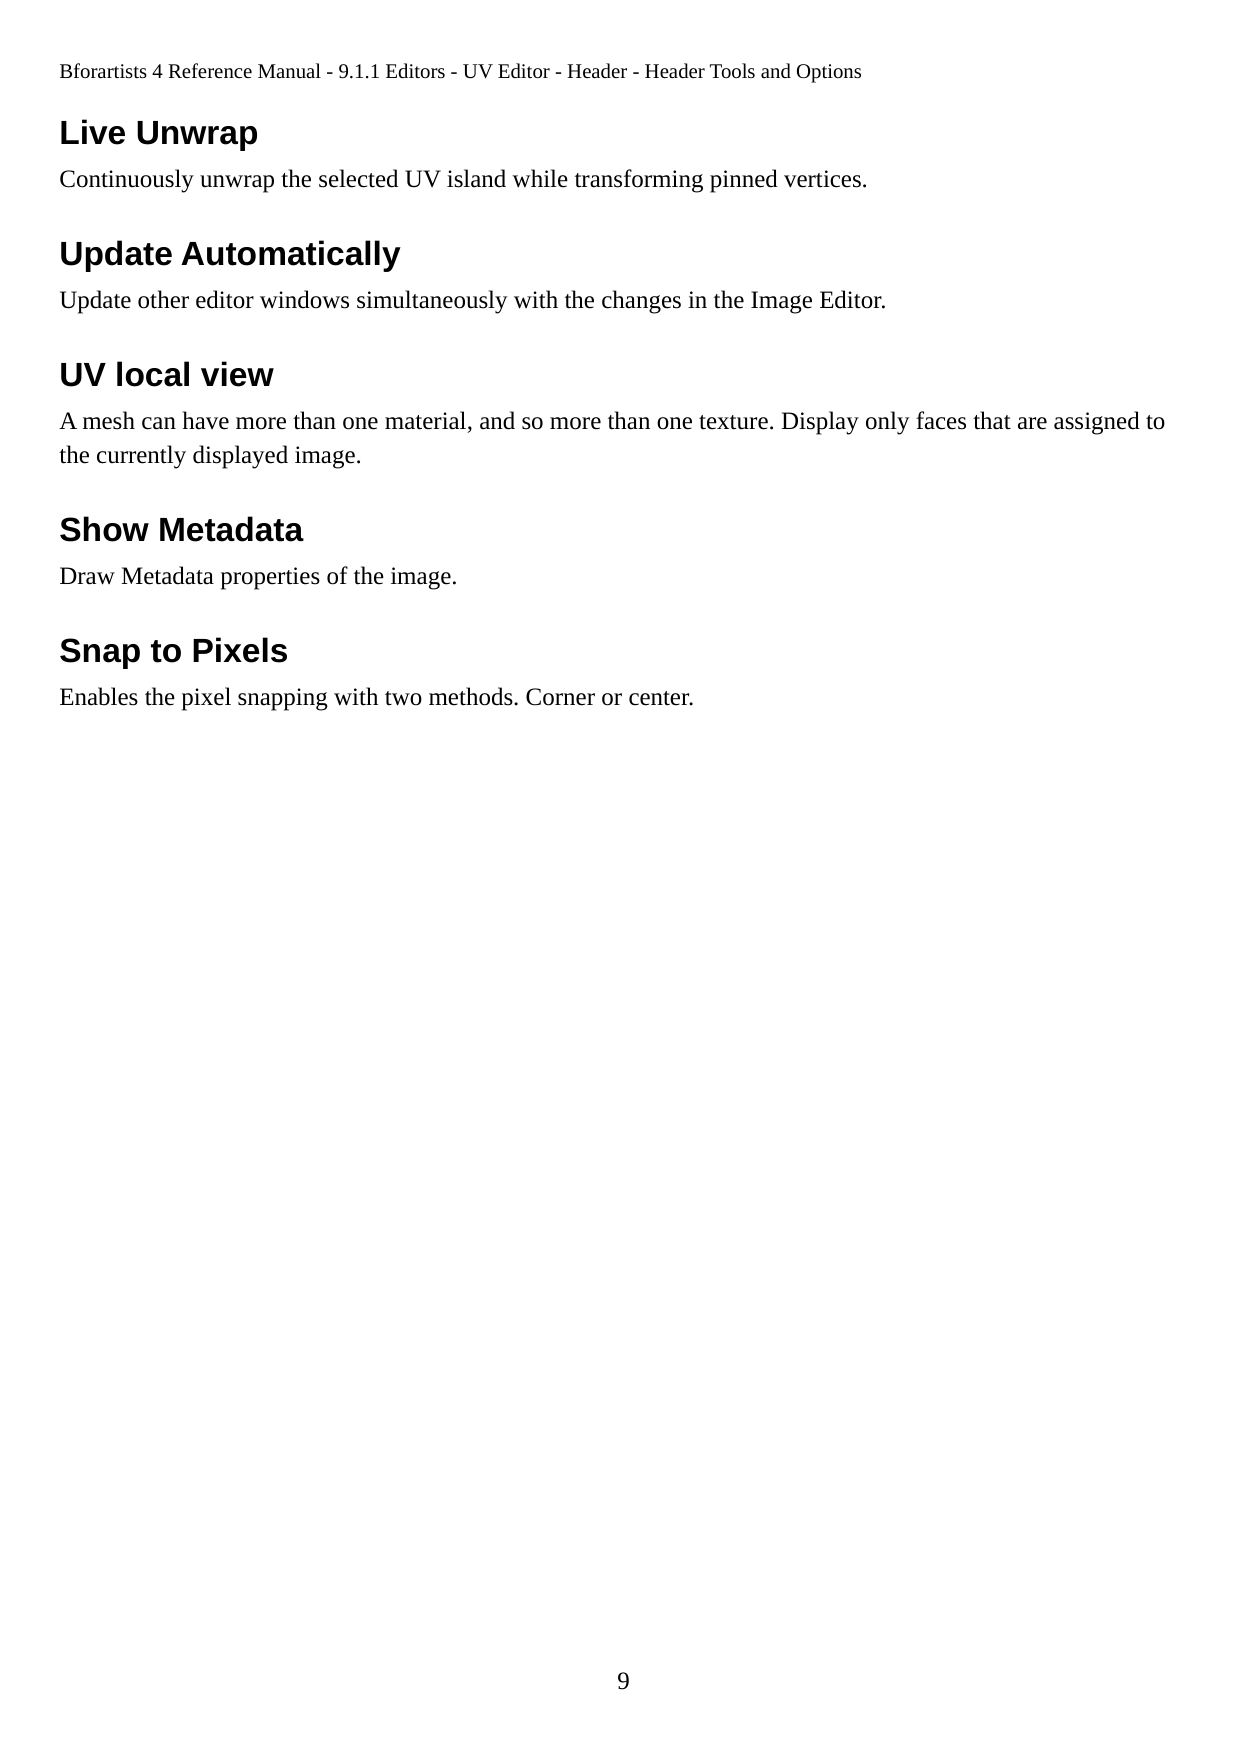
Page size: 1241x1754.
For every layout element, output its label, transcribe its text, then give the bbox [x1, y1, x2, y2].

text Update other editor windows simultaneously with the changes in the Image Editor. [59, 285, 1181, 313]
subtitle Update Automatically [59, 234, 1181, 272]
text Continuously unwrap the selected UV island while transforming pinned vertices. [59, 164, 1181, 192]
subtitle Show Metadata [59, 510, 1181, 549]
text Enables the pixel snapping with two methods. Corner or center. [59, 682, 1181, 711]
text Draw Metadata properties of the image. [59, 561, 1181, 590]
subtitle Snap to Pixels [59, 631, 1181, 670]
subtitle UV local view [59, 355, 1181, 393]
text A mesh can have more than one material, and so more than one texture. Display only faces that are assigned to the currently displayed image. [59, 406, 1181, 469]
subtitle Live Unwrap [59, 113, 1181, 151]
